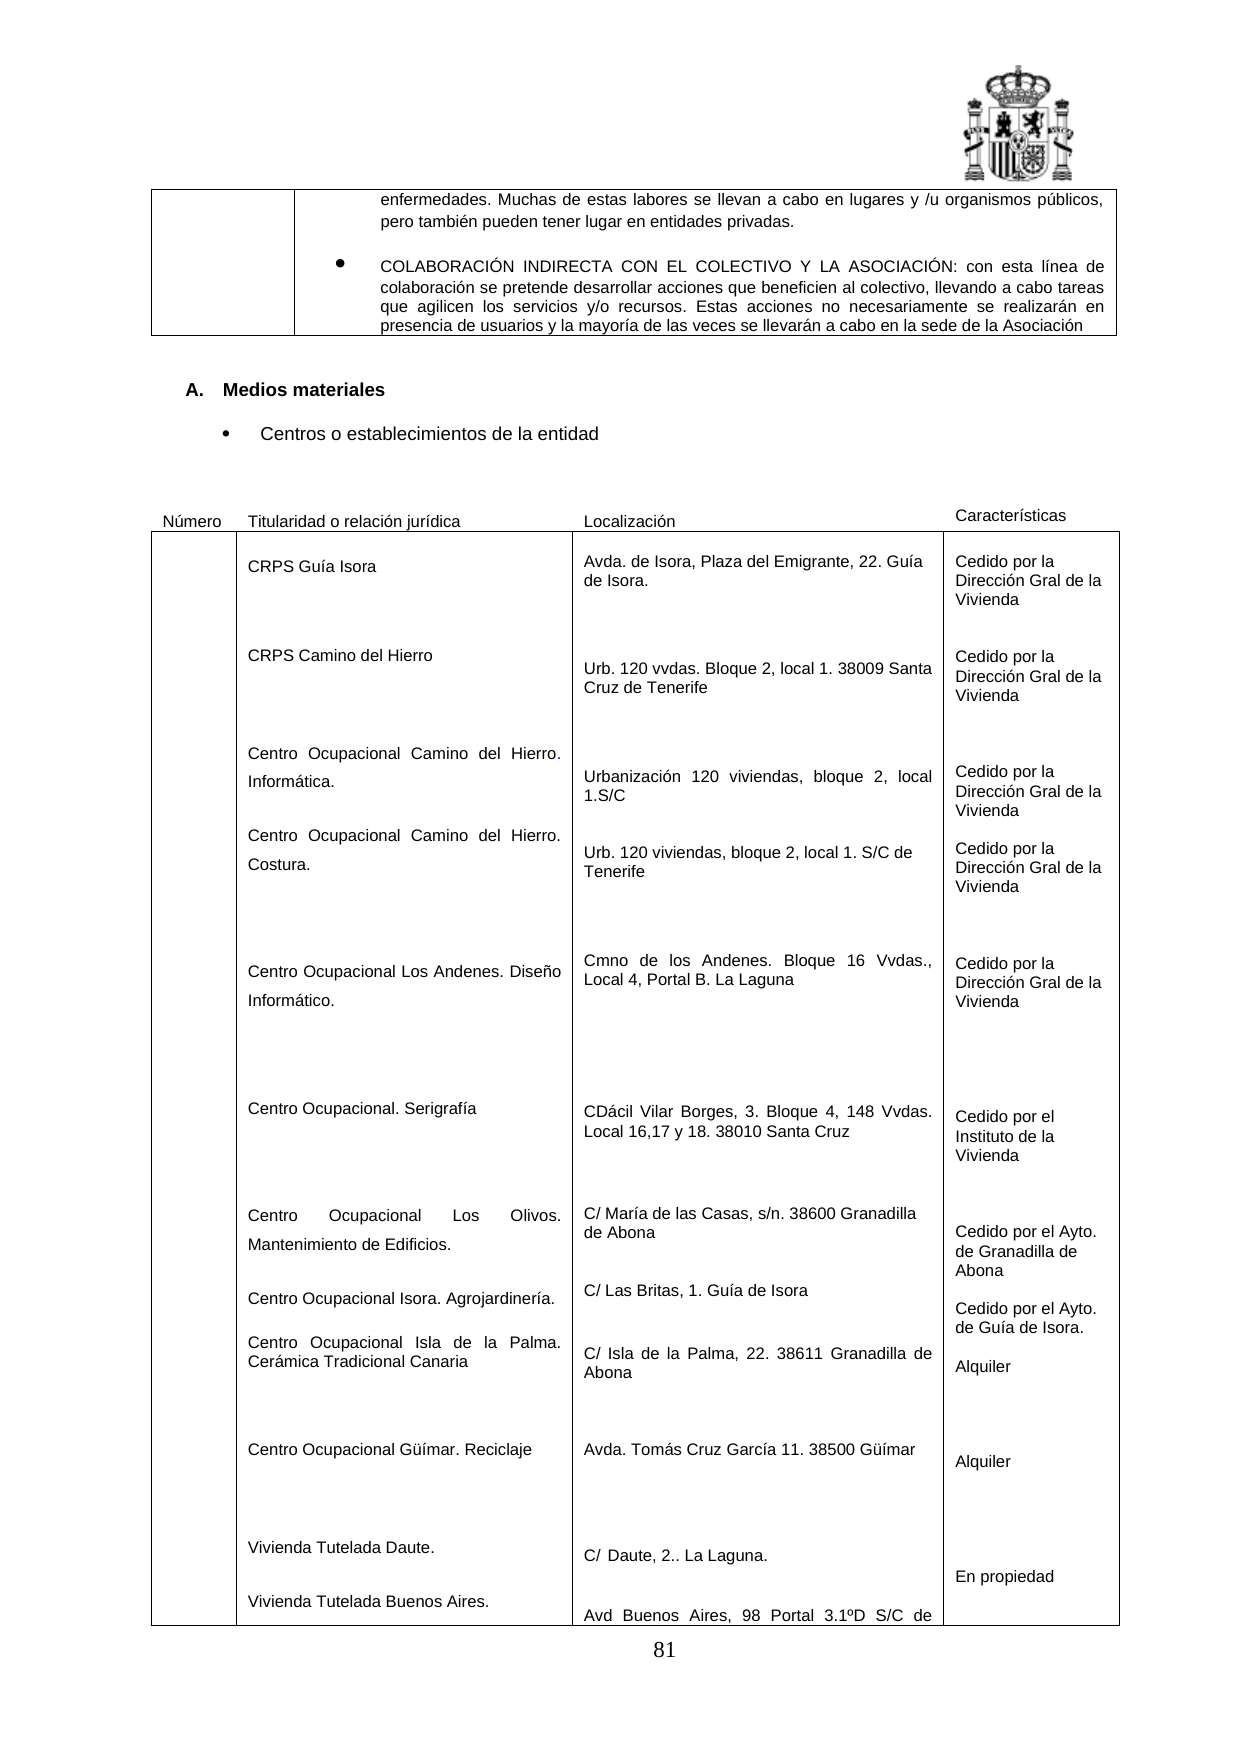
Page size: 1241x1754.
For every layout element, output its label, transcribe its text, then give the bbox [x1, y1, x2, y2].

table_header Número [151, 487, 236, 531]
table_cell [152, 190, 294, 335]
table_cell [152, 532, 236, 1625]
table_header Características [944, 487, 1119, 531]
table_cell enfermedades. Muchas de estas labores se llevan a cabo en lugares y /u organismos públicos, pero también pueden tener lugar en entidades privadas. COLABORACIÓN INDIRECTA CON EL COLECTIVO Y LA ASOCIACIÓN: con esta línea de colaboración se pretende desarrollar acciones que beneficien al colectivo, llevando a cabo tareas que agilicen los servicios y/o recursos. Estas acciones no necesariamente se realizarán en presencia de usuarios y la mayoría de las veces se llevarán a cabo en la sede de la Asociación [295, 190, 1116, 335]
list Medios materiales [185, 379, 1181, 401]
list Centros o establecimientos de la entidad [223, 422, 1181, 444]
table_cell CRPS Guía Isora CRPS Camino del Hierro Centro Ocupacional Camino del Hierro. Informática. Centro Ocupacional Camino del Hierro. Costura. Centro Ocupacional Los Andenes. Diseño Informático. Centro Ocupacional. Serigrafía Centro Ocupacional Los Olivos. Mantenimiento de Edificios. Centro Ocupacional Isora. Agrojardinería. Centro Ocupacional Isla de la Palma. Cerámica Tradicional Canaria Centro Ocupacional Güímar. Reciclaje Vivienda Tutelada Daute. Vivienda Tutelada Buenos Aires. [237, 532, 572, 1625]
table_header Titularidad o relación jurídica [236, 487, 572, 531]
table_cell Cedido por la Dirección Gral de la Vivienda Cedido por la Dirección Gral de la Vivienda Cedido por la Dirección Gral de la Vivienda Cedido por la Dirección Gral de la Vivienda Cedido por la Dirección Gral de la Vivienda Cedido por el Instituto de la Vivienda Cedido por el Ayto. de Granadilla de Abona Cedido por el Ayto. de Guía de Isora. Alquiler Alquiler En propiedad [944, 532, 1119, 1625]
table_cell Avda. de Isora, Plaza del Emigrante, 22. Guía de Isora. Urb. 120 vvdas. Bloque 2, local 1. 38009 Santa Cruz de Tenerife Urbanización 120 viviendas, bloque 2, local 1.S/C Urb. 120 viviendas, bloque 2, local 1. S/C de Tenerife Cmno de los Andenes. Bloque 16 Vvdas., Local 4, Portal B. La Laguna CDácil Vilar Borges, 3. Bloque 4, 148 Vvdas. Local 16,17 y 18. 38010 Santa Cruz C/ María de las Casas, s/n. 38600 Granadilla de Abona C/ Las Britas, 1. Guía de Isora C/ Isla de la Palma, 22. 38611 Granadilla de Abona Avda. Tomás Cruz García 11. 38500 Güímar C/ Daute, 2.. La Laguna. Avd Buenos Aires, 98 Portal 3.1ºD S/C de [573, 532, 943, 1625]
table_header Localización [573, 487, 944, 531]
